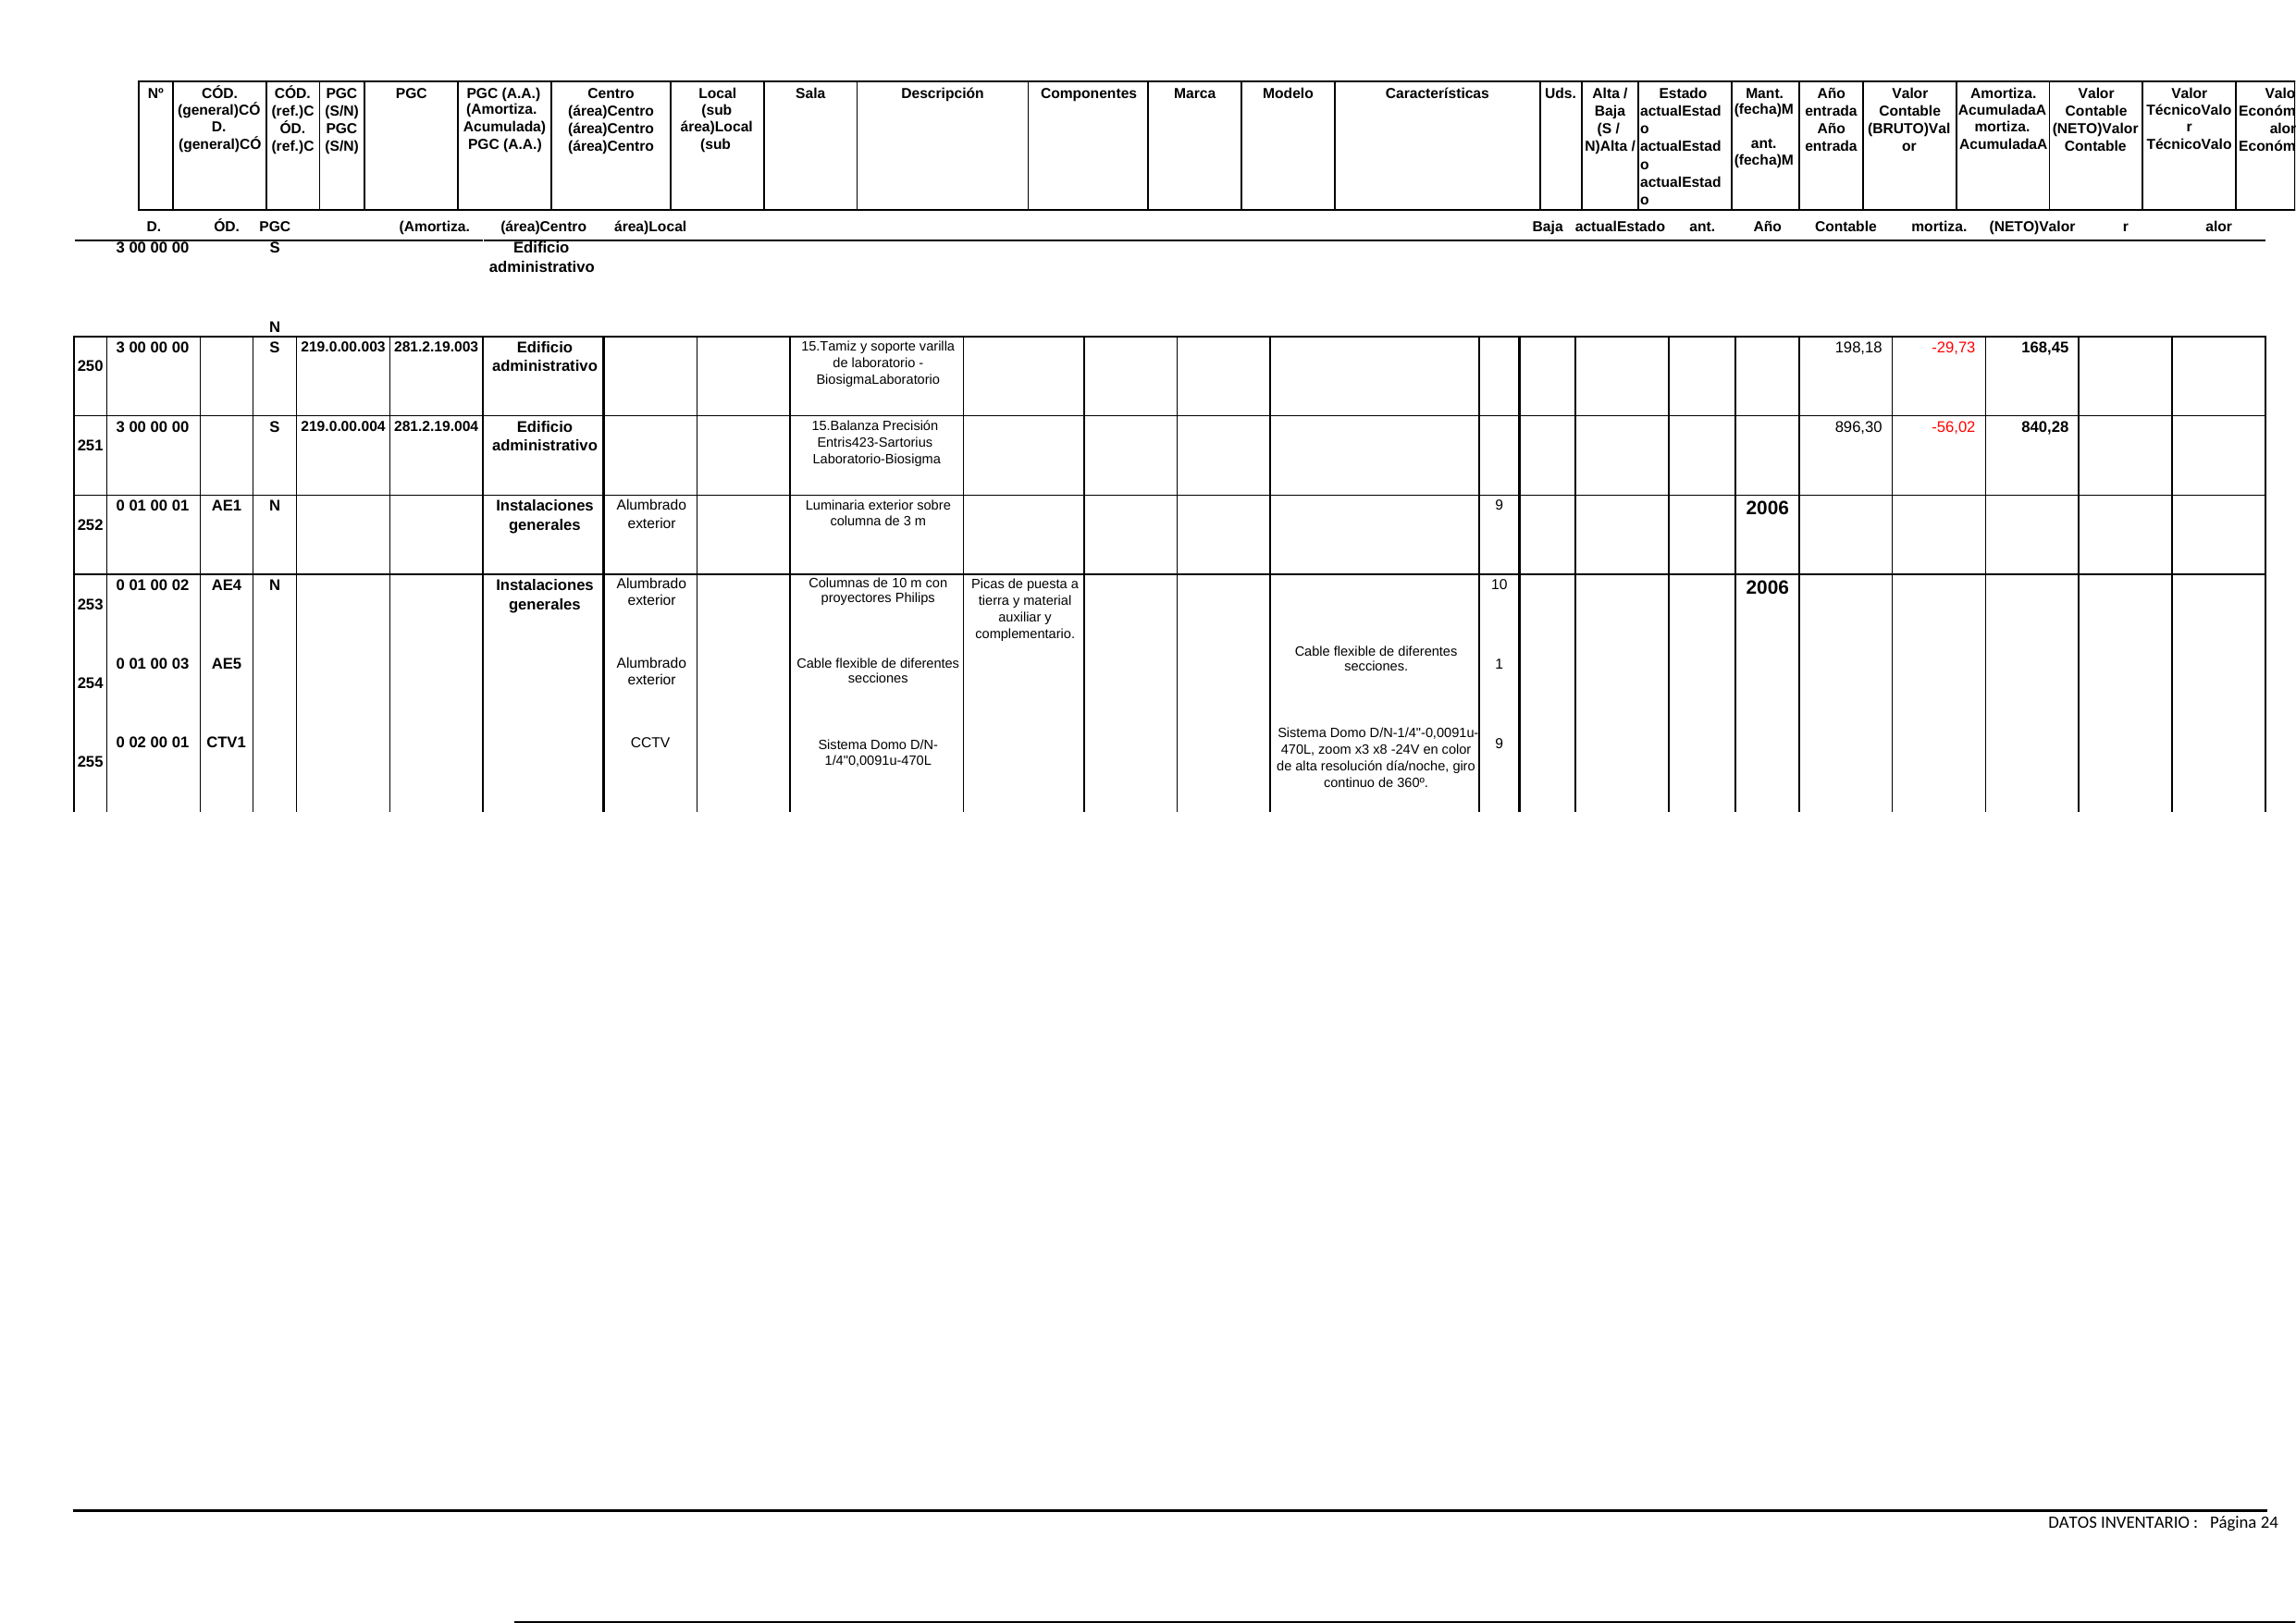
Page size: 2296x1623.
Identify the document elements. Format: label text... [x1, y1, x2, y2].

table_cell 252 [75, 496, 106, 573]
table_cell [1085, 338, 1177, 415]
table_cell [201, 416, 253, 494]
table_cell [1736, 416, 1798, 494]
table_cell [390, 496, 482, 573]
table_cell [1576, 575, 1668, 812]
table_cell [2173, 416, 2265, 494]
table_cell 3 00 00 00 [107, 416, 200, 494]
table_cell [1736, 338, 1798, 415]
table_cell [1576, 416, 1668, 494]
table_cell -56,02 [1893, 416, 1985, 494]
table_cell N [253, 575, 296, 812]
table_cell Instalaciones generales [484, 496, 602, 573]
table_cell [1480, 338, 1518, 415]
table_cell Picas de puesta a tierra y material auxiliar y complementario. [964, 575, 1083, 812]
table_cell [1178, 496, 1269, 573]
table_cell [1178, 575, 1269, 812]
table_cell [201, 338, 253, 415]
table_cell S [253, 416, 296, 494]
table_cell 281.2.19.004 [390, 416, 482, 494]
table_cell Cable flexible de diferentes secciones. Sistema Domo D/N-1/4"-0,0091u- 470L, zoom x3 x8 -24V en color de alta resolución día/noche, giro continuo de 360º. [1271, 575, 1478, 812]
table_cell [1271, 416, 1478, 494]
table_cell 896,30 [1800, 416, 1892, 494]
table_cell AE4 AE5 CTV1 [201, 575, 253, 812]
table_cell [1271, 338, 1478, 415]
table_cell [1893, 575, 1985, 812]
table_cell 2006 [1736, 496, 1798, 573]
table_cell 840,28 [1986, 416, 2078, 494]
table_cell [1893, 496, 1985, 573]
table_cell 251 [75, 416, 106, 494]
table_cell [297, 575, 389, 812]
table_cell [2173, 496, 2265, 573]
table_cell [964, 338, 1083, 415]
table_cell [964, 416, 1083, 494]
table_cell [1986, 575, 2078, 812]
table_cell [605, 416, 697, 494]
table_cell [2080, 496, 2171, 573]
table_cell 219.0.00.004 [297, 416, 389, 494]
table_cell Alumbrado exterior [605, 496, 697, 573]
table_cell [697, 416, 789, 494]
table_cell [1521, 575, 1574, 812]
table_cell [605, 338, 697, 415]
table_cell 0 01 00 02 0 01 00 03 0 02 00 01 [107, 575, 200, 812]
table_cell [1271, 496, 1478, 573]
table_cell Alumbrado exterior Alumbrado exterior CCTV [605, 575, 697, 812]
table_cell 198,18 [1800, 338, 1892, 415]
table_cell Columnas de 10 m con proyectores Philips Cable flexible de diferentes secciones Sistema Domo D/N-1/4"0,0091u-470L [791, 575, 963, 812]
table_cell -29,73 [1893, 338, 1985, 415]
table_cell [1521, 416, 1574, 494]
table_cell 15.Tamiz y soporte varilla de laboratorio -BiosigmaLaboratorio [791, 338, 963, 415]
table_cell [1670, 338, 1734, 415]
table_cell 9 [1480, 496, 1518, 573]
table_cell [1085, 575, 1177, 812]
table_cell [1800, 575, 1892, 812]
table_cell 250 [75, 338, 106, 415]
table_cell Luminaria exterior sobre columna de 3 m [791, 496, 963, 573]
table_cell [697, 496, 789, 573]
table_cell AE1 [201, 496, 253, 573]
table_cell Edificio administrativo [484, 416, 602, 494]
table_cell [2173, 338, 2265, 415]
table_cell 281.2.19.003 [390, 338, 482, 415]
table_cell [1521, 496, 1574, 573]
table_cell [1521, 338, 1574, 415]
table_cell 3 00 00 00 [107, 338, 200, 415]
table_cell [1480, 416, 1518, 494]
table_cell [1576, 338, 1668, 415]
table_cell [1800, 496, 1892, 573]
table_cell N [253, 496, 296, 573]
table_cell [2173, 575, 2265, 812]
table_cell 219.0.00.003 [297, 338, 389, 415]
table_cell Instalaciones generales [484, 575, 602, 812]
table_cell 2006 [1736, 575, 1798, 812]
table_cell [964, 496, 1083, 573]
table_cell [1986, 496, 2078, 573]
table_cell [1576, 496, 1668, 573]
table_cell 15.Balanza Precisión Entris423-Sartorius Laboratorio-Biosigma [791, 416, 963, 494]
table_cell [1670, 575, 1734, 812]
table_cell S [253, 338, 296, 415]
table_cell [1085, 416, 1177, 494]
table_cell 0 01 00 01 [107, 496, 200, 573]
table_cell [2080, 338, 2171, 415]
table_cell [1085, 496, 1177, 573]
table_cell [1670, 416, 1734, 494]
table_cell [1178, 416, 1269, 494]
table_cell 253 254 255 [75, 575, 106, 812]
table_cell [697, 338, 789, 415]
table_cell Edificio administrativo [484, 338, 602, 415]
table_cell [697, 575, 789, 812]
table_cell [297, 496, 389, 573]
table_cell [1178, 338, 1269, 415]
table_cell [1670, 496, 1734, 573]
table_cell [2080, 416, 2171, 494]
table_cell [390, 575, 482, 812]
table_cell 168,45 [1986, 338, 2078, 415]
table_cell 10 1 9 [1480, 575, 1518, 812]
table_cell [2080, 575, 2171, 812]
